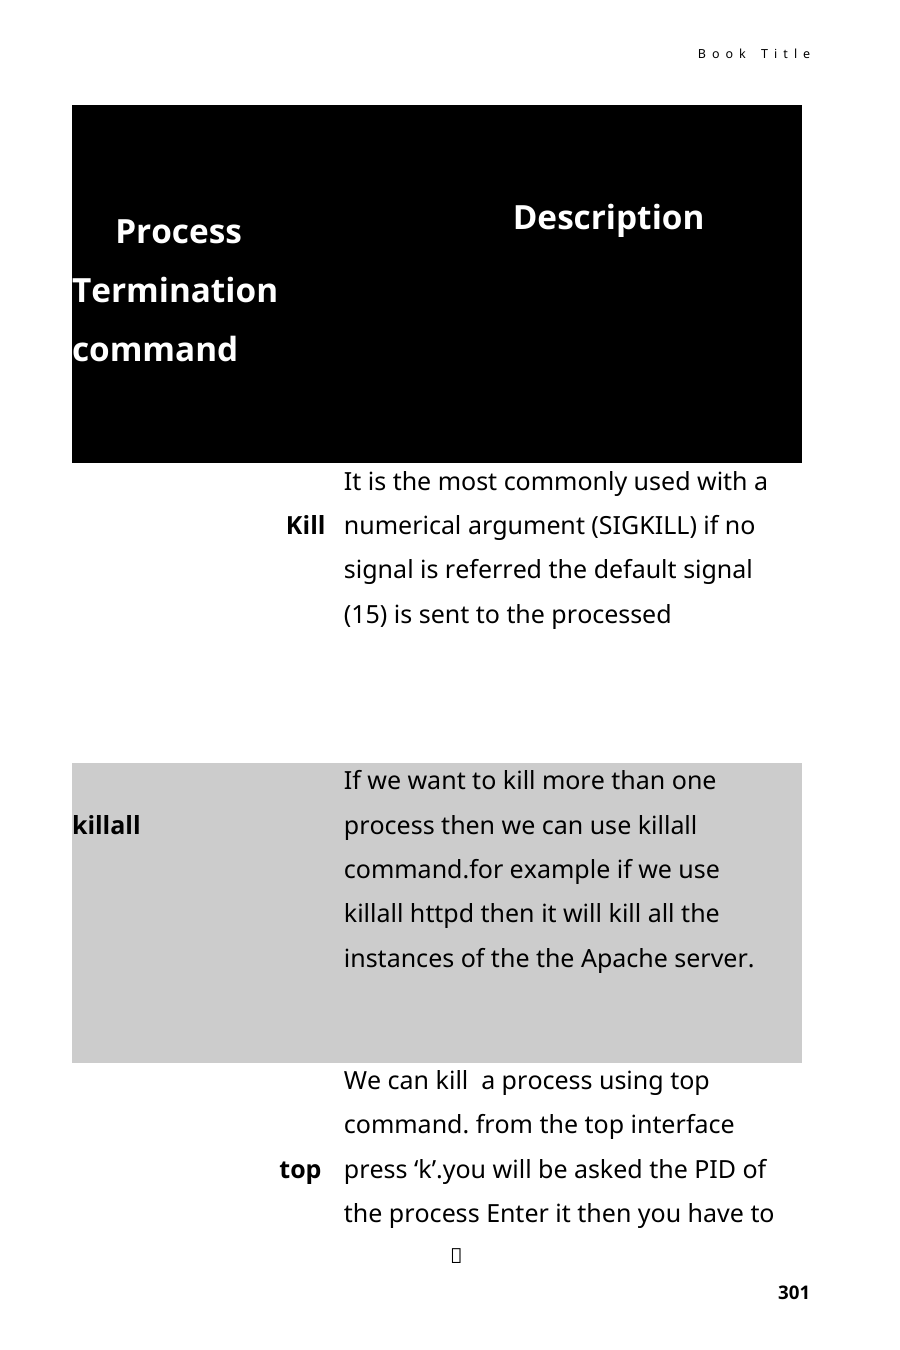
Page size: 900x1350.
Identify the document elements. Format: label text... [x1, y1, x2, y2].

table_header Description [344, 105, 802, 463]
table_cell Kill [72, 464, 344, 763]
table_cell It is the most commonly used with a numerical argument (SIGKILL) if no signal is referred the default signal (15) is sent to the processed [344, 464, 802, 763]
table_header Process Termination command [72, 105, 344, 463]
table_cell killall [72, 763, 344, 1063]
table_cell top [72, 1063, 344, 1230]
table_cell If we want to kill more than one process then we can use killall command.for example if we use killall httpd then it will kill all the instances of the the Apache server. [344, 763, 802, 1063]
table_cell We can kill a process using top command. from the top interface press ‘k’.you will be asked the PID of the process Enter it then you have to [344, 1063, 802, 1230]
